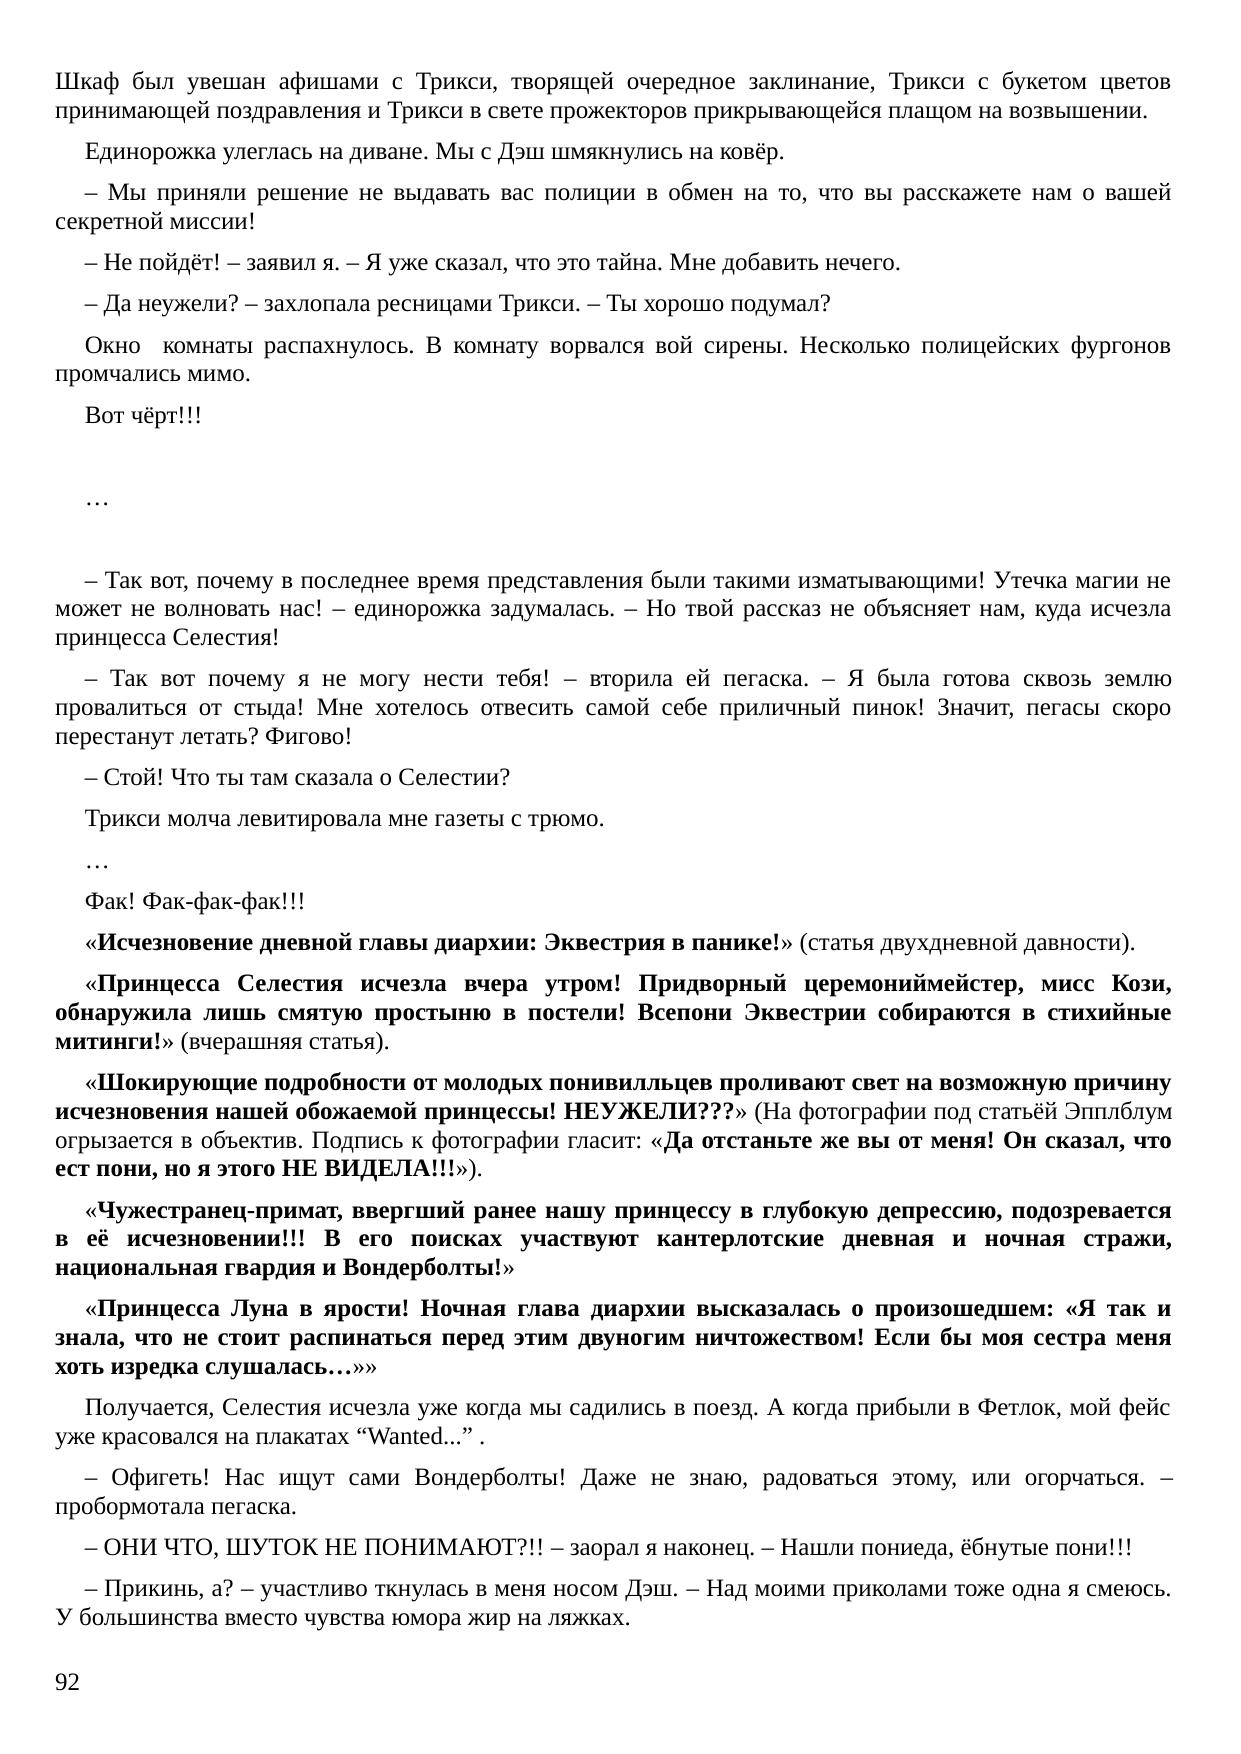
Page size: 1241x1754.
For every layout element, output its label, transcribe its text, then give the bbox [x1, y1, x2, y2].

text … [55, 845, 1173, 873]
text Шкаф был увешан афишами с Трикси, творящей очередное заклинание, Трикси с букетом цветов принимающей поздравления и Трикси в свете прожекторов прикрывающейся плащом на возвышении. [55, 66, 1173, 123]
text Фак! Фак-фак-фак!!! [55, 886, 1173, 915]
text – Так вот почему я не могу нести тебя! – вторила ей пегаска. – Я была готова сквозь землю провалиться от стыда! Мне хотелось отвесить самой себе приличный пинок! Значит, пегасы скоро перестанут летать? Фигово! [55, 663, 1173, 750]
text – ОНИ ЧТО, ШУТОК НЕ ПОНИМАЮТ?!! – заорал я наконец. – Нашли пониеда, ёбнутые пони!!! [55, 1532, 1173, 1561]
text «Шокирующие подробности от молодых понивилльцев проливают свет на возможную причину исчезновения нашей обожаемой принцессы! НЕУЖЕЛИ???» (На фотографии под статьёй Эпплблум огрызается в объектив. Подпись к фотографии гласит: «Да отстаньте же вы от меня! Он сказал, что ест пони, но я этого НЕ ВИДЕЛА!!!»). [55, 1067, 1173, 1182]
text «Принцесса Селестия исчезла вчера утром! Придворный церемониймейстер, мисс Кози, обнаружила лишь смятую простыню в постели! Всепони Эквестрии собираются в стихийные митинги!» (вчерашняя статья). [55, 968, 1173, 1055]
text – Стой! Что ты там сказала о Селестии? [55, 762, 1173, 791]
text Окно комнаты распахнулось. В комнату ворвался вой сирены. Несколько полицейских фургонов промчались мимо. [55, 330, 1173, 387]
text – Не пойдёт! – заявил я. – Я уже сказал, что это тайна. Мне добавить нечего. [55, 247, 1173, 276]
text – Мы приняли решение не выдавать вас полиции в обмен на то, что вы расскажете нам о вашей секретной миссии! [55, 177, 1173, 235]
text Получается, Селестия исчезла уже когда мы садились в поезд. А когда прибыли в Фетлок, мой фейс уже красовался на плакатах “Wanted...” . [55, 1392, 1173, 1450]
text – Да неужели? – захлопала ресницами Трикси. – Ты хорошо подумал? [55, 288, 1173, 317]
text Вот чёрт!!! [55, 400, 1173, 428]
text – Так вот, почему в последнее время представления были такими изматывающими! Утечка магии не может не волновать нас! – единорожка задумалась. – Но твой рассказ не объясняет нам, куда исчезла принцесса Селестия! [55, 565, 1173, 651]
text «Чужестранец-примат, ввергший ранее нашу принцессу в глубокую депрессию, подозревается в её исчезновении!!! В его поисках участвуют кантерлотские дневная и ночная стражи, национальная гвардия и Вондерболты!» [55, 1195, 1173, 1281]
text «Исчезновение дневной главы диархии: Эквестрия в панике!» (статья двухдневной давности). [55, 927, 1173, 956]
text … [55, 482, 1173, 511]
text Трикси молча левитировала мне газеты с трюмо. [55, 803, 1173, 832]
text – Офигеть! Нас ищут сами Вондерболты! Даже не знаю, радоваться этому, или огорчаться. – пробормотала пегаска. [55, 1462, 1173, 1520]
text «Принцесса Луна в ярости! Ночная глава диархии высказалась о произошедшем: «Я так и знала, что не стоит распинаться перед этим двуногим ничтожеством! Если бы моя сестра меня хоть изредка слушалась…»» [55, 1293, 1173, 1380]
text – Прикинь, а? – участливо ткнулась в меня носом Дэш. – Над моими приколами тоже одна я смеюсь. У большинства вместо чувства юмора жир на ляжках. [55, 1573, 1173, 1631]
text Единорожка улеглась на диване. Мы с Дэш шмякнулись на ковёр. [55, 136, 1173, 165]
